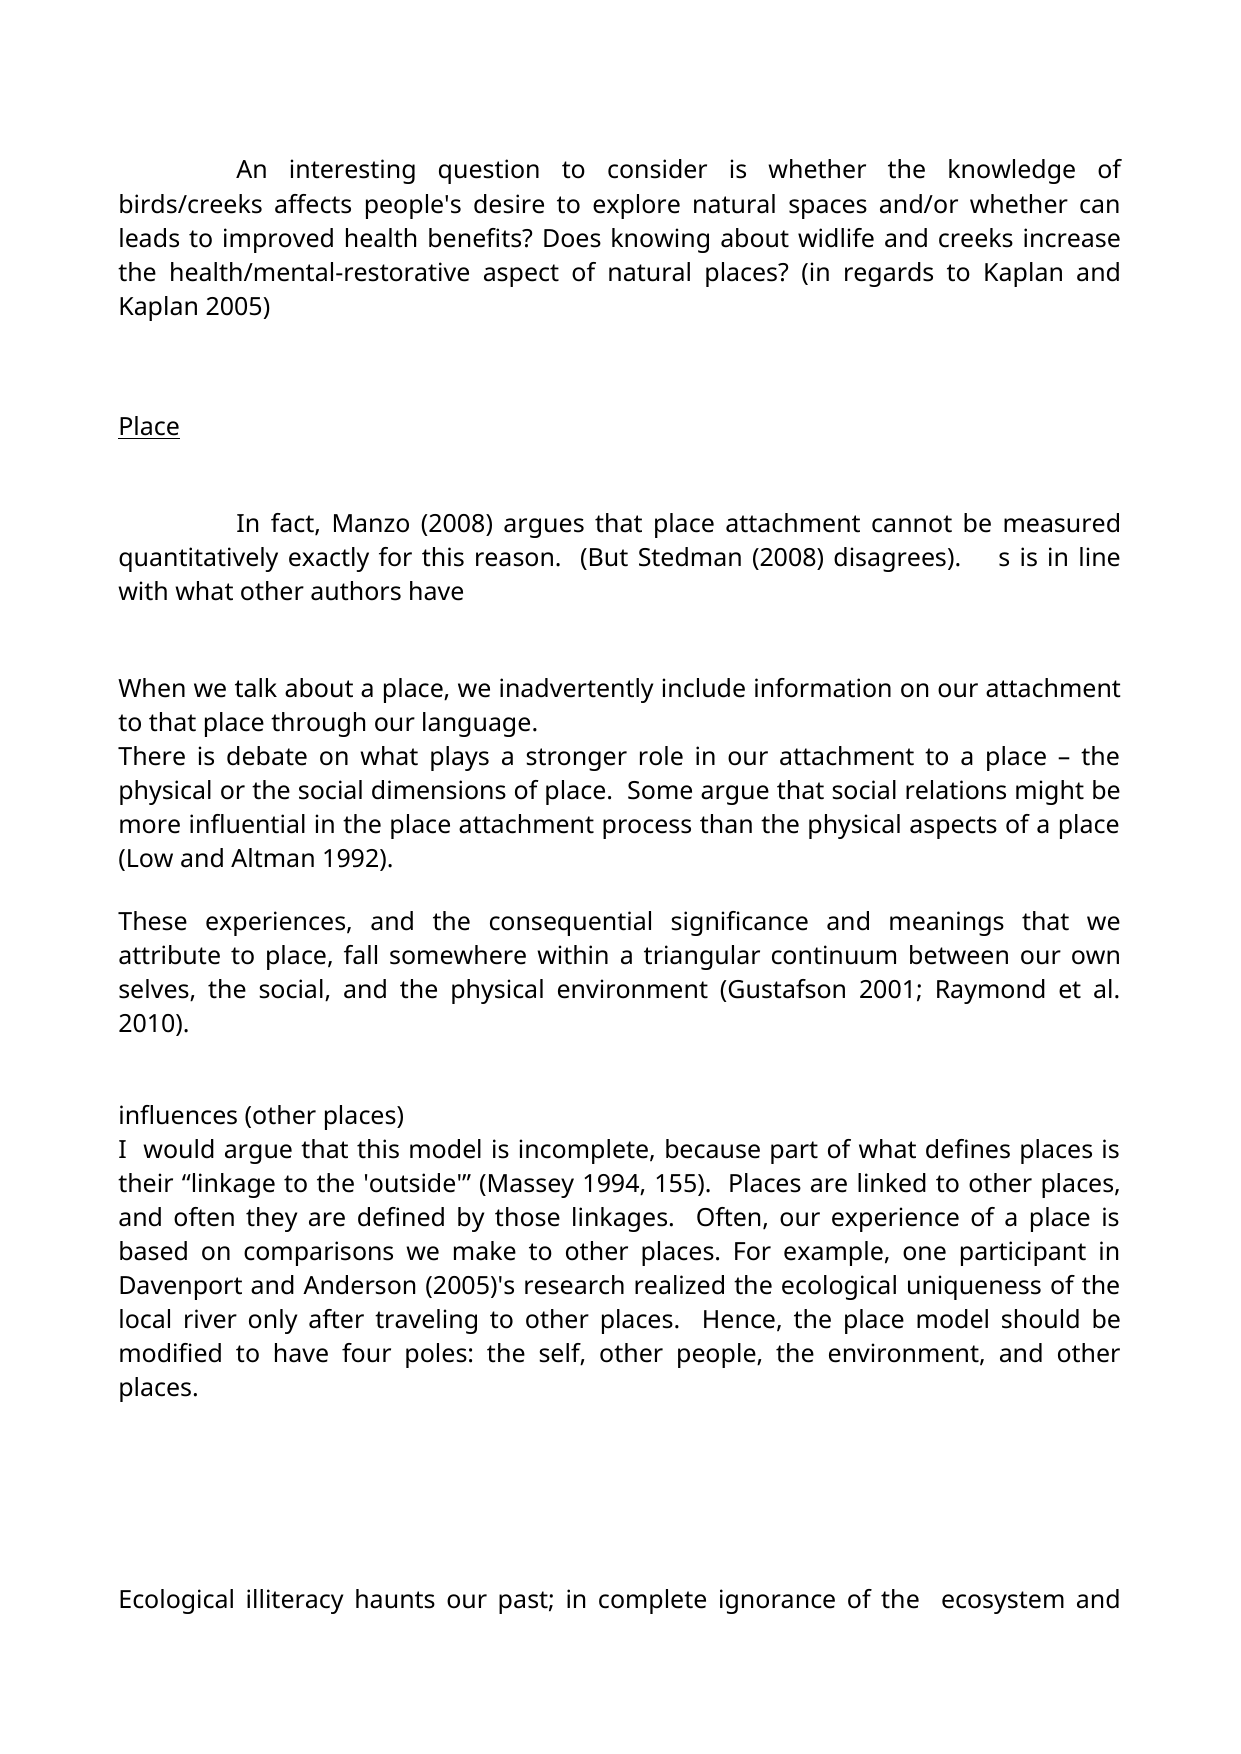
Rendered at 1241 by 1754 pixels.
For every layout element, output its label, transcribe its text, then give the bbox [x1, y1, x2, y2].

text There is debate on what plays a stronger role in our attachment to a place – the physical or the social dimensions of place. Some argue that social relations might be more influential in the place attachment process than the physical aspects of a place (Low and Altman 1992). [118, 739, 1122, 875]
text When we talk about a place, we inadvertently include information on our attachment to that place through our language. [118, 671, 1122, 739]
text influences (other places) [118, 1097, 1122, 1132]
text These experiences, and the consequential significance and meanings that we attribute to place, fall somewhere within a triangular continuum between our own selves, the social, and the physical environment (Gustafson 2001; Raymond et al. 2010). [118, 904, 1122, 1040]
text An interesting question to consider is whether the knowledge of birds/creeks affects people's desire to explore natural spaces and/or whether can leads to improved health benefits? Does knowing about widlife and creeks increase the health/mental-restorative aspect of natural places? (in regards to Kaplan and Kaplan 2005) [118, 152, 1122, 322]
text I would argue that this model is incomplete, because part of what defines places is their “linkage to the 'outside'” (Massey 1994, 155). Places are linked to other places, and often they are defined by those linkages. Often, our experience of a place is based on comparisons we make to other places. For example, one participant in Davenport and Anderson (2005)'s research realized the ecological uniqueness of the local river only after traveling to other places. Hence, the place model should be modified to have four poles: the self, other people, the environment, and other places. [118, 1132, 1122, 1404]
text Ecological illiteracy haunts our past; in complete ignorance of the ecosystem and [118, 1582, 1122, 1616]
text Place [118, 409, 1122, 443]
text In fact, Manzo (2008) argues that place attachment cannot be measured quantitatively exactly for this reason. (But Stedman (2008) disagrees). s is in line with what other authors have [118, 506, 1122, 608]
